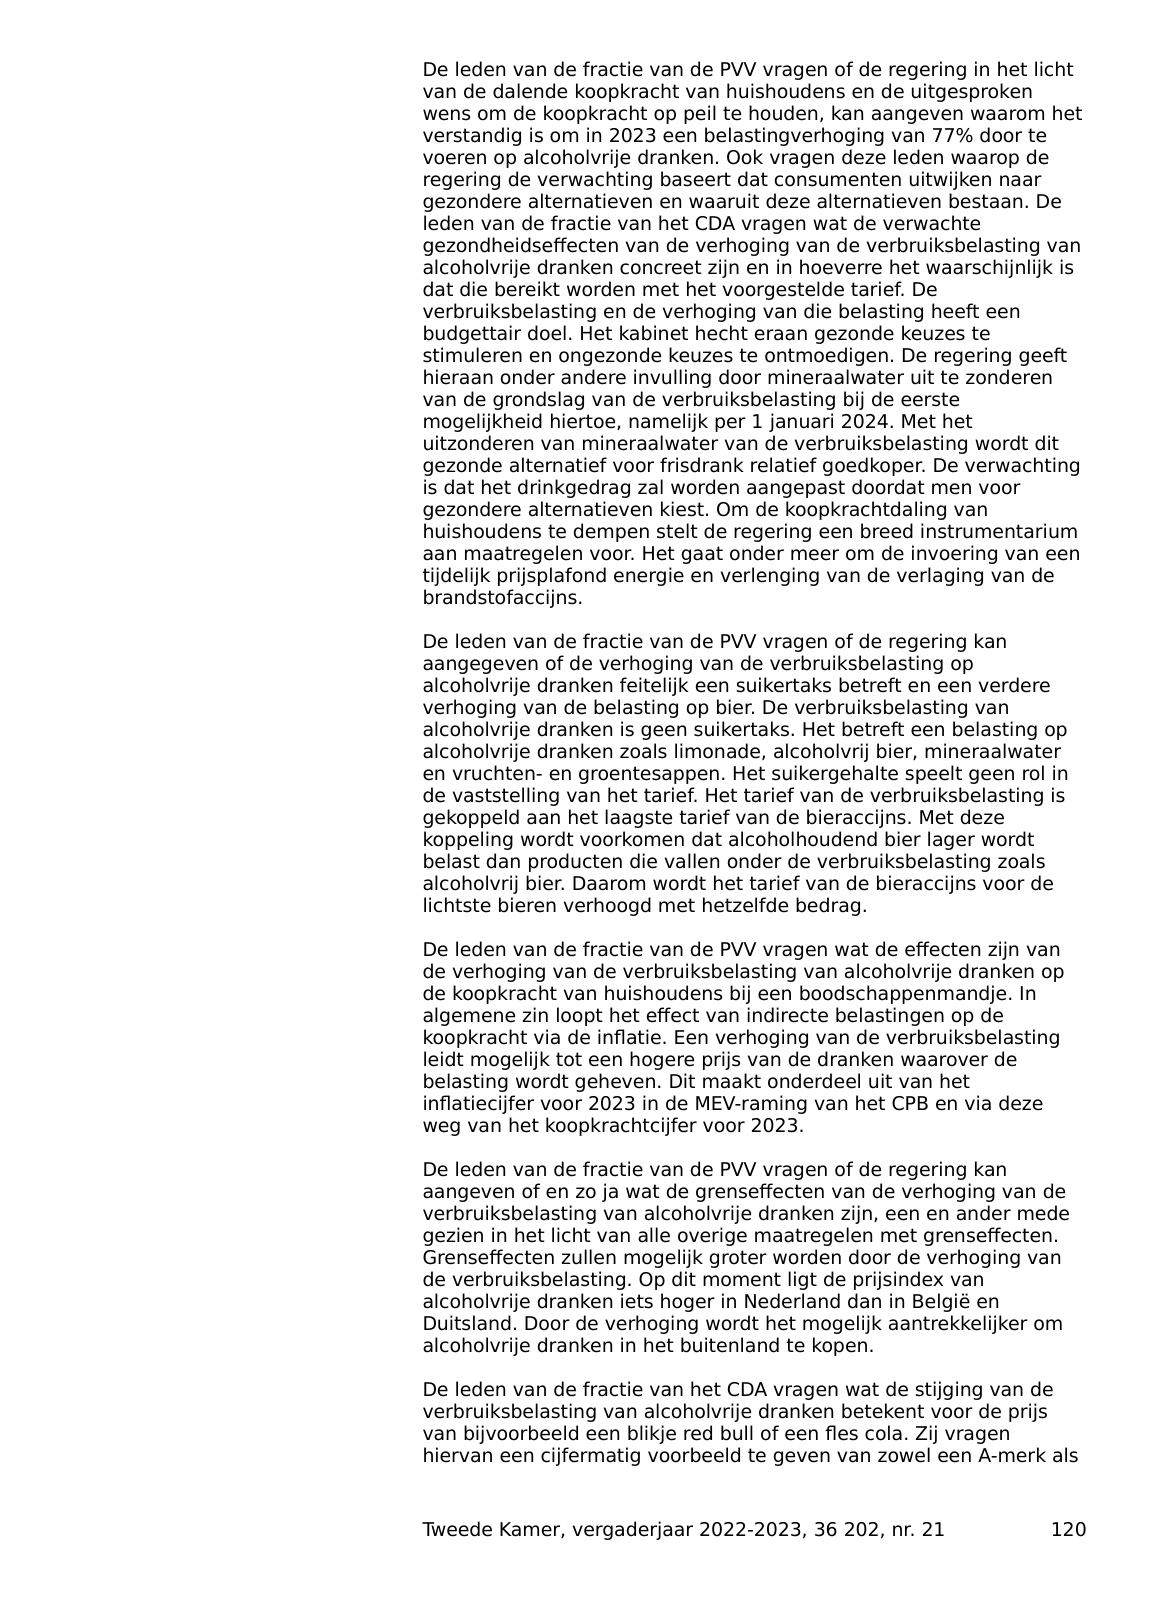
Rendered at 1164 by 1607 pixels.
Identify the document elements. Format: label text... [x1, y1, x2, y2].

text De leden van de fractie van de PVV vragen of de regering kan aangeven of en zo ja wat de grenseffecten van de verhoging van de verbruiksbelasting van alcoholvrije dranken zijn, een en ander mede gezien in het licht van alle overige maatregelen met grenseffecten. Grenseffecten zullen mogelijk groter worden door de verhoging van de verbruiksbelasting. Op dit moment ligt de prijsindex van alcoholvrije dranken iets hoger in Nederland dan in België en Duitsland. Door de verhoging wordt het mogelijk aantrekkelijker om alcoholvrije dranken in het buitenland te kopen. [422, 1159, 1087, 1356]
text De leden van de fractie van de PVV vragen wat de effecten zijn van de verhoging van de verbruiksbelasting van alcoholvrije dranken op de koopkracht van huishoudens bij een boodschappenmandje. In algemene zin loopt het effect van indirecte belastingen op de koopkracht via de inflatie. Een verhoging van de verbruiksbelasting leidt mogelijk tot een hogere prijs van de dranken waarover de belasting wordt geheven. Dit maakt onderdeel uit van het inflatiecijfer voor 2023 in de MEV-raming van het CPB en via deze weg van het koopkrachtcijfer voor 2023. [422, 939, 1087, 1136]
text De leden van de fractie van de PVV vragen of de regering kan aangegeven of de verhoging van de verbruiksbelasting op alcoholvrije dranken feitelijk een suikertaks betreft en een verdere verhoging van de belasting op bier. De verbruiksbelasting van alcoholvrije dranken is geen suikertaks. Het betreft een belasting op alcoholvrije dranken zoals limonade, alcoholvrij bier, mineraalwater en vruchten- en groentesappen. Het suikergehalte speelt geen rol in de vaststelling van het tarief. Het tarief van de verbruiksbelasting is gekoppeld aan het laagste tarief van de bieraccijns. Met deze koppeling wordt voorkomen dat alcoholhoudend bier lager wordt belast dan producten die vallen onder de verbruiksbelasting zoals alcoholvrij bier. Daarom wordt het tarief van de bieraccijns voor de lichtste bieren verhoogd met hetzelfde bedrag. [422, 631, 1087, 916]
text De leden van de fractie van de PVV vragen of de regering in het licht van de dalende koopkracht van huishoudens en de uitgesproken wens om de koopkracht op peil te houden, kan aangeven waarom het verstandig is om in 2023 een belastingverhoging van 77% door te voeren op alcoholvrije dranken. Ook vragen deze leden waarop de regering de verwachting baseert dat consumenten uitwijken naar gezondere alternatieven en waaruit deze alternatieven bestaan. De leden van de fractie van het CDA vragen wat de verwachte gezondheidseffecten van de verhoging van de verbruiksbelasting van alcoholvrije dranken concreet zijn en in hoeverre het waarschijnlijk is dat die bereikt worden met het voorgestelde tarief. De verbruiksbelasting en de verhoging van die belasting heeft een budgettair doel. Het kabinet hecht eraan gezonde keuzes te stimuleren en ongezonde keuzes te ontmoedigen. De regering geeft hieraan onder andere invulling door mineraalwater uit te zonderen van de grondslag van de verbruiksbelasting bij de eerste mogelijkheid hiertoe, namelijk per 1 januari 2024. Met het uitzonderen van mineraalwater van de verbruiksbelasting wordt dit gezonde alternatief voor frisdrank relatief goedkoper. De verwachting is dat het drinkgedrag zal worden aangepast doordat men voor gezondere alternatieven kiest. Om de koopkrachtdaling van huishoudens te dempen stelt de regering een breed instrumentarium aan maatregelen voor. Het gaat onder meer om de invoering van een tijdelijk prijsplafond energie en verlenging van de verlaging van de brandstofaccijns. [422, 59, 1087, 608]
text De leden van de fractie van het CDA vragen wat de stijging van de verbruiksbelasting van alcoholvrije dranken betekent voor de prijs van bijvoorbeeld een blikje red bull of een fles cola. Zij vragen hiervan een cijfermatig voorbeeld te geven van zowel een A-merk als [422, 1379, 1087, 1467]
